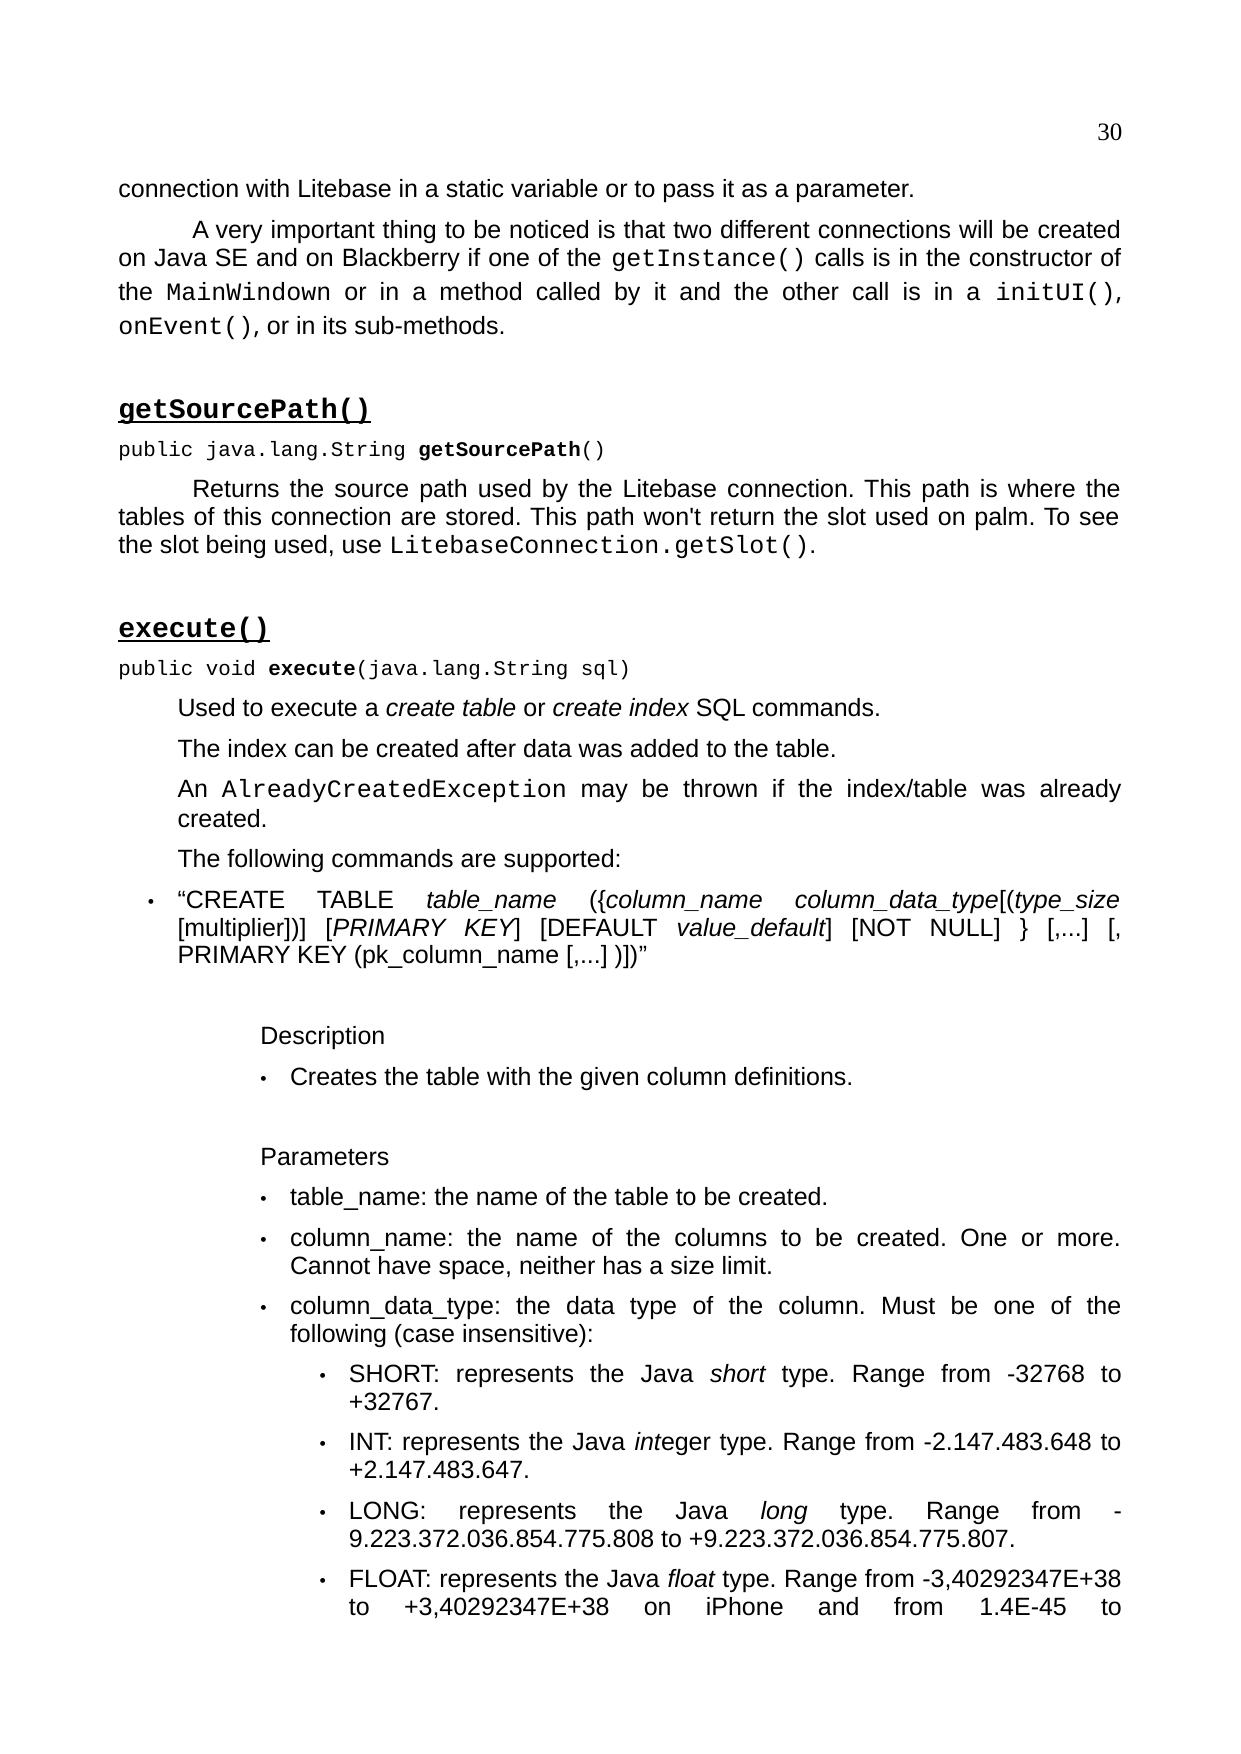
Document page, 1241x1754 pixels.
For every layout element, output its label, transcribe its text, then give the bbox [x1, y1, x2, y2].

list connection with Litebase in a static variable or to pass it as a parameter. [118, 175, 1122, 203]
list The following commands are supported: [177, 845, 1122, 873]
text public java.lang.String getSourcePath() [118, 439, 1122, 463]
list FLOAT: represents the Java float type. Range from -3,40292347E+38 to +3,40292347E+38 on iPhone and from 1.4E-45 to [319, 1565, 1122, 1621]
list A very important thing to be noticed is that two different connections will be created on Java SE and on Blackberry if one of the getInstance() calls is in the constructor of the MainWindown or in a method called by it and the other call is in a initUI(), onEvent(), or in its sub-methods. [118, 216, 1122, 342]
list SHORT: represents the Java short type. Range from -32768 to +32767. [319, 1360, 1122, 1416]
list Parameters [231, 1143, 1122, 1171]
subtitle execute() [118, 614, 1122, 646]
text public void execute(java.lang.String sql) [118, 658, 1122, 682]
list “CREATE TABLE table_name ({column_name column_data_type[(type_size [multiplier])] [PRIMARY KEY] [DEFAULT value_default] [NOT NULL] } [,...] [, PRIMARY KEY (pk_column_name [,...] )])” [148, 886, 1122, 969]
subtitle getSourcePath() [118, 395, 1122, 427]
list INT: represents the Java integer type. Range from -2.147.483.648 to +2.147.483.647. [319, 1428, 1122, 1484]
list table_name: the name of the table to be created. [260, 1183, 1122, 1211]
list LONG: represents the Java long type. Range from -9.223.372.036.854.775.808 to +9.223.372.036.854.775.807. [319, 1496, 1122, 1552]
list Returns the source path used by the Litebase connection. This path is where the tables of this connection are stored. This path won't return the slot used on palm. To see the slot being used, use LitebaseConnection.getSlot(). [118, 475, 1122, 561]
list Description [231, 1022, 1122, 1050]
list column_name: the name of the columns to be created. One or more. Cannot have space, neither has a size limit. [260, 1223, 1122, 1279]
list column_data_type: the data type of the column. Must be one of the following (case insensitive): [260, 1292, 1122, 1348]
list An AlreadyCreatedException may be thrown if the index/table was already created. [177, 775, 1122, 833]
list The index can be created after data was added to the table. [177, 734, 1122, 762]
list Creates the table with the given column definitions. [260, 1062, 1122, 1090]
list Used to execute a create table or create index SQL commands. [177, 694, 1122, 722]
